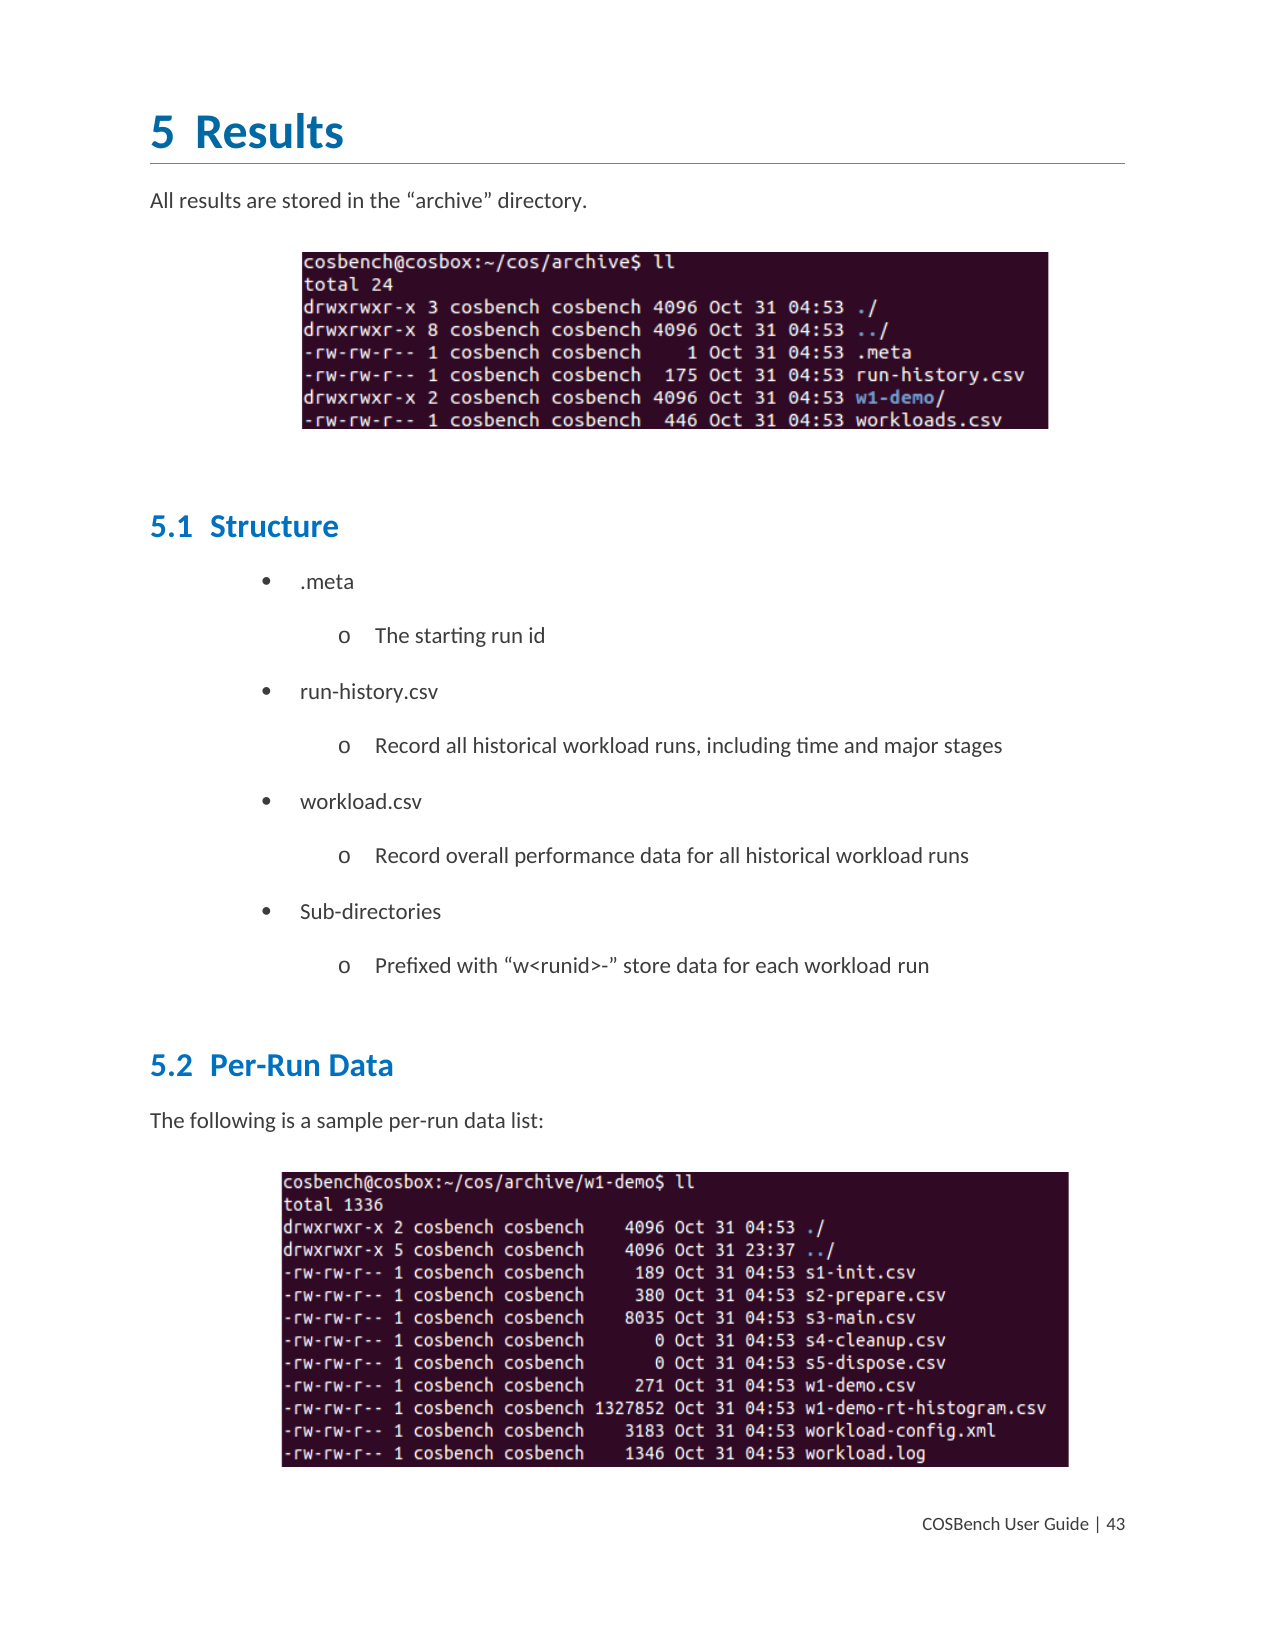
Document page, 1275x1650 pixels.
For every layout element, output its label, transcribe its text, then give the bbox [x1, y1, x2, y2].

list The starting run id [337, 621, 1125, 651]
subtitle Structure [150, 506, 1125, 546]
list Record all historical workload runs, including time and major stages [337, 731, 1125, 761]
text All results are stored in the “archive” directory. [150, 186, 1125, 214]
list Record overall performance data for all historical workload runs [337, 841, 1125, 871]
list Sub-directories [262, 897, 1125, 925]
text The following is a sample per-run data list: [150, 1106, 1125, 1134]
list .meta [262, 567, 1125, 595]
subtitle Per-Run Data [150, 1044, 1125, 1085]
subtitle Results [150, 100, 1125, 163]
list workload.csv [262, 787, 1125, 815]
list run-history.csv [262, 677, 1125, 705]
list Prefixed with “w<runid>-” store data for each workload run [337, 951, 1125, 981]
